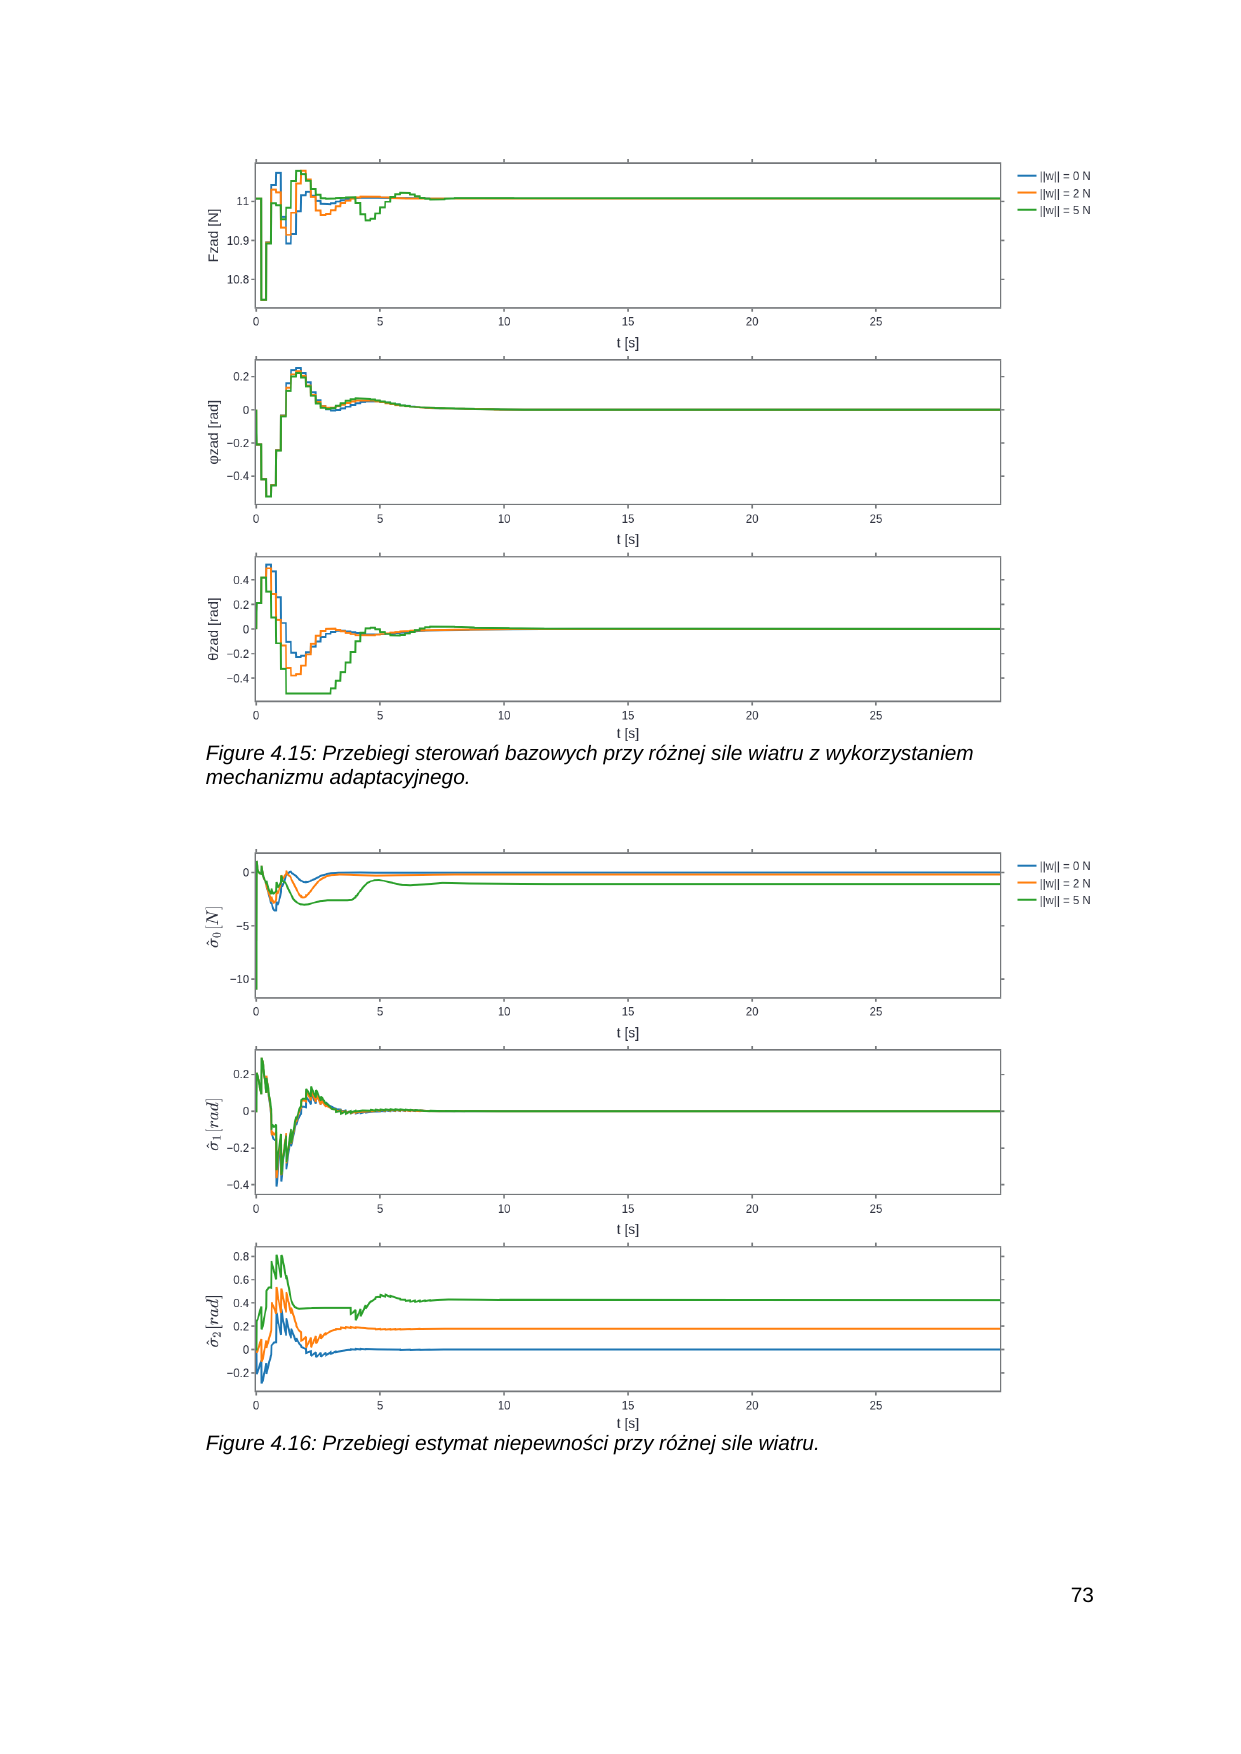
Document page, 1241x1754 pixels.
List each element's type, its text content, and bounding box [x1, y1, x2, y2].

picture [205, 159, 1094, 741]
picture [205, 849, 1094, 1431]
text Figure 4.15: Przebiegi sterowań bazowych przy różnej sile wiatru z wykorzystaniem mechanizmu adaptacyjnego. [206, 741, 1093, 789]
text Figure 4.16: Przebiegi estymat niepewności przy różnej sile wiatru. [206, 1431, 1093, 1455]
